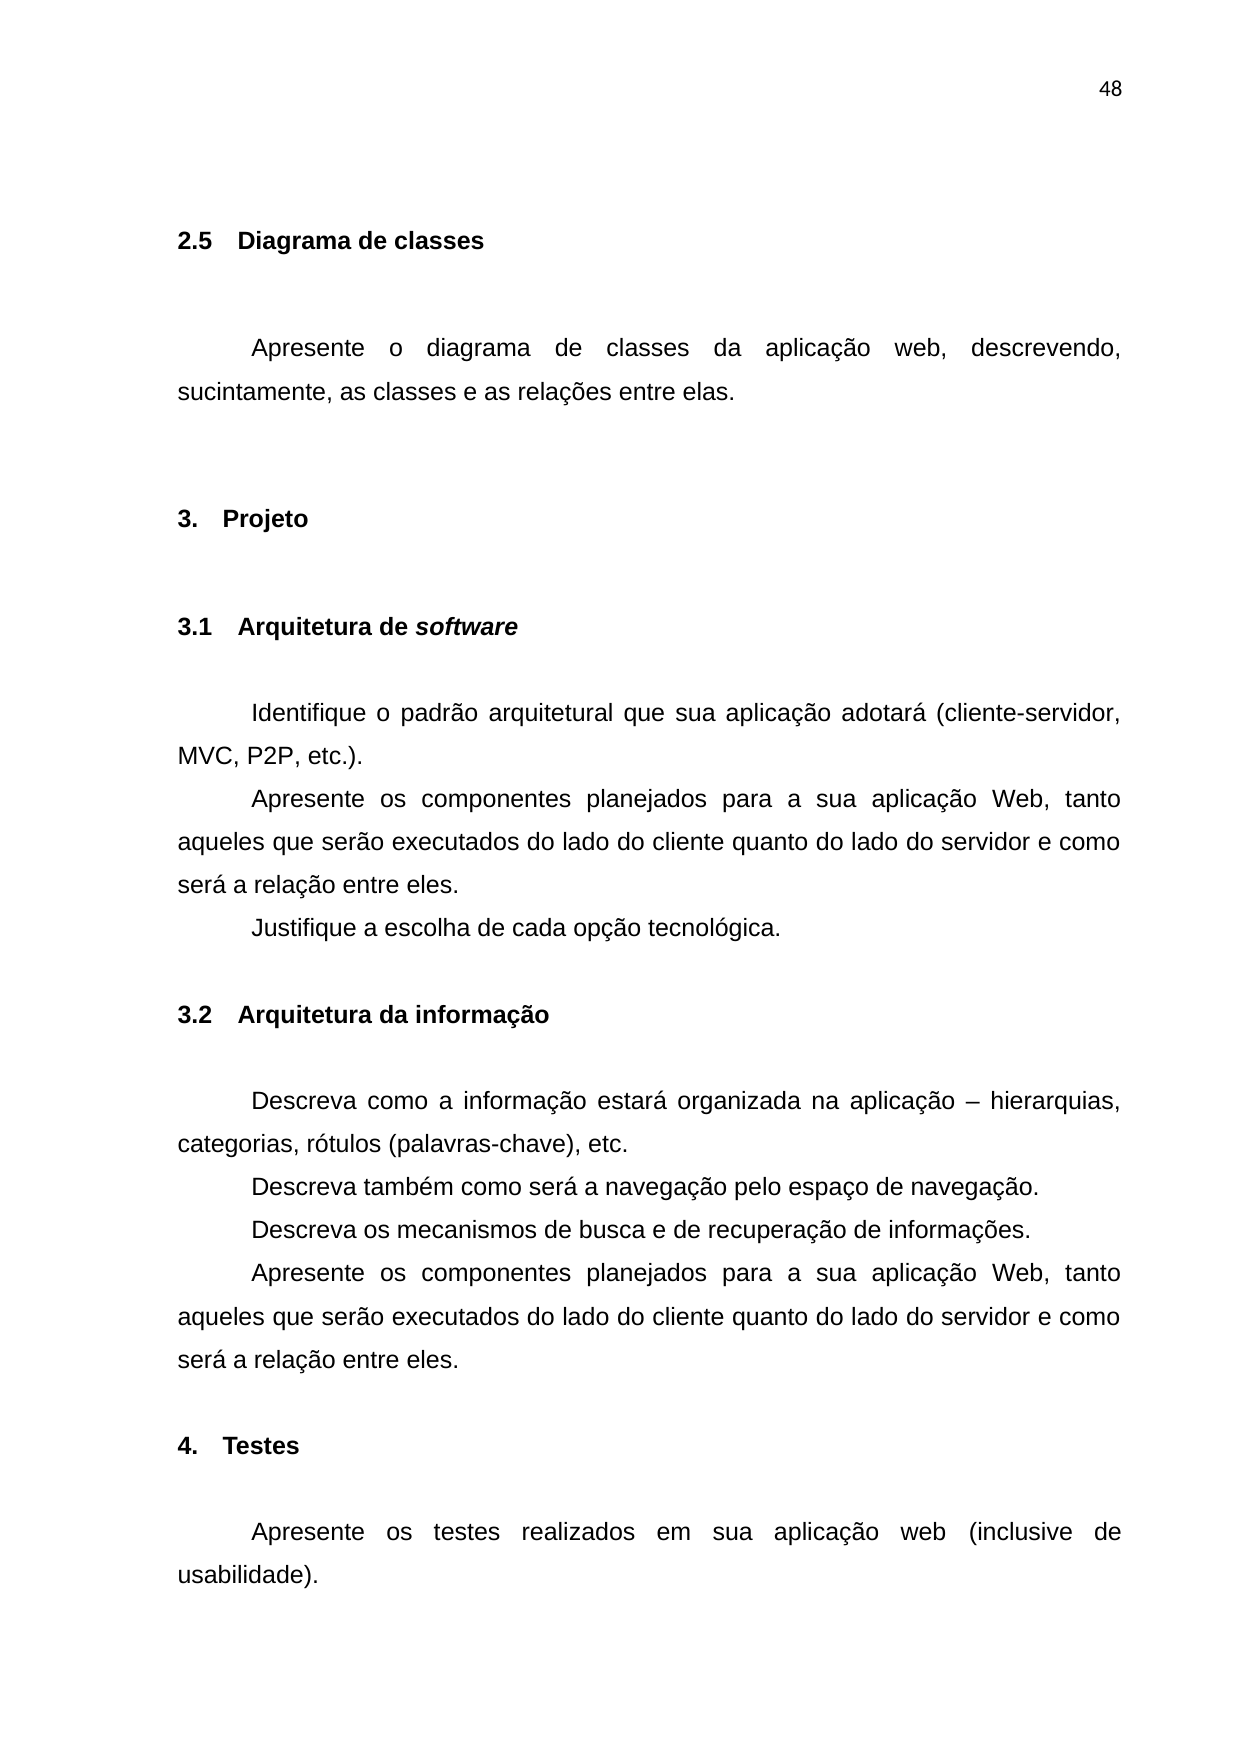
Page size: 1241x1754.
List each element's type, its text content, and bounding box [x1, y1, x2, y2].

text Identifique o padrão arquitetural que sua aplicação adotará (cliente-servidor, MVC, P2P, etc.). [177, 698, 1122, 769]
subtitle Arquitetura de software [177, 611, 1122, 640]
subtitle Projeto [177, 504, 1122, 533]
text Justifique a escolha de cada opção tecnológica. [177, 913, 1122, 942]
text Descreva também como será a navegação pelo espaço de navegação. [177, 1172, 1122, 1201]
text Apresente os componentes planejados para a sua aplicação Web, tanto aqueles que serão executados do lado do cliente quanto do lado do servidor e como será a relação entre eles. [177, 1258, 1122, 1373]
text Descreva como a informação estará organizada na aplicação – hierarquias, categorias, rótulos (palavras-chave), etc. [177, 1086, 1122, 1158]
text Apresente os testes realizados em sua aplicação web (inclusive de usabilidade). [177, 1517, 1122, 1589]
text Apresente o diagrama de classes da aplicação web, descrevendo, sucintamente, as classes e as relações entre elas. [177, 333, 1122, 405]
text Apresente os componentes planejados para a sua aplicação Web, tanto aqueles que serão executados do lado do cliente quanto do lado do servidor e como será a relação entre eles. [177, 784, 1122, 899]
subtitle Testes [177, 1431, 1122, 1459]
text Descreva os mecanismos de busca e de recuperação de informações. [177, 1215, 1122, 1244]
subtitle Arquitetura da informação [177, 999, 1122, 1028]
subtitle Diagrama de classes [177, 226, 1122, 255]
